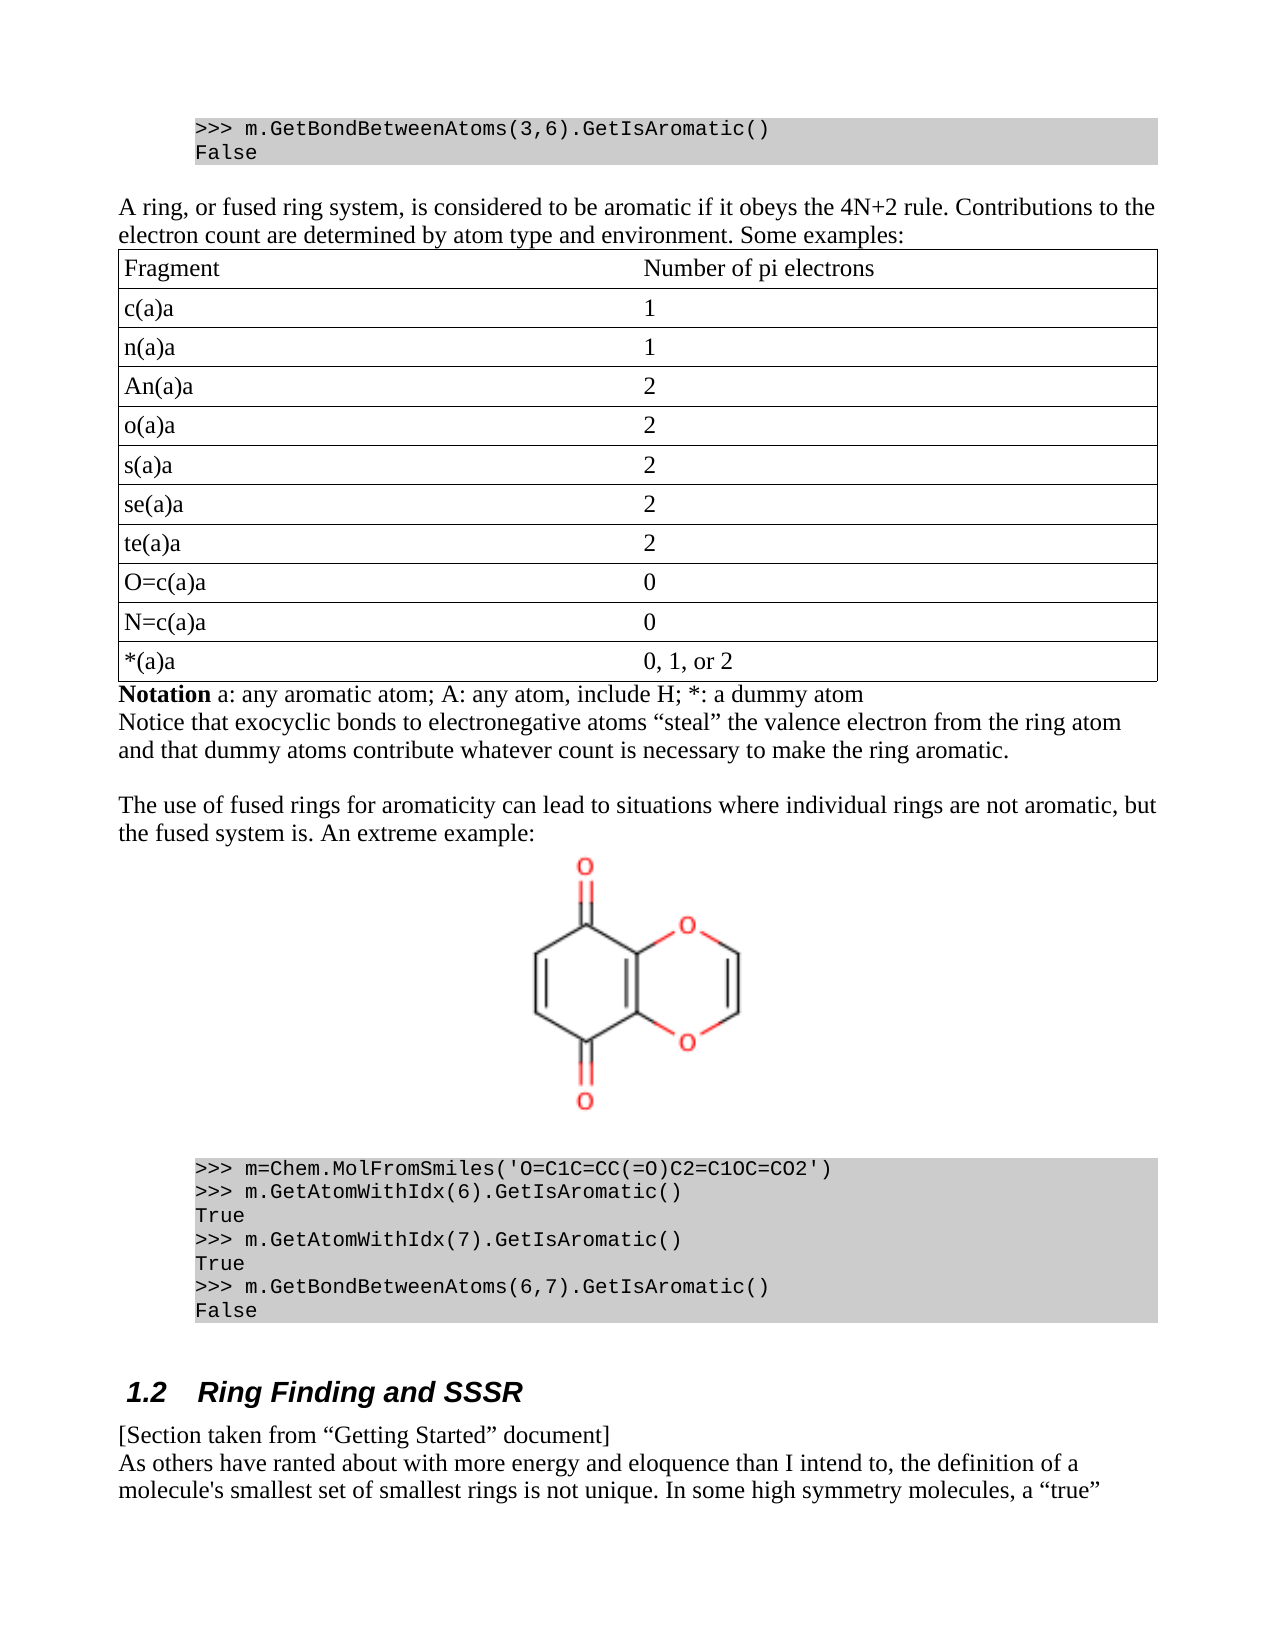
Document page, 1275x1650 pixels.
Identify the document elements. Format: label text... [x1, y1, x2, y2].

table_cell O=c(a)a [119, 564, 637, 602]
table_cell 0 [638, 564, 1157, 602]
table_cell te(a)a [119, 525, 637, 563]
table_cell 1 [638, 289, 1157, 327]
text >>> m=Chem.MolFromSmiles('O=C1C=CC(=O)C2=C1OC=CO2') [195, 1158, 1158, 1182]
table_cell N=c(a)a [119, 603, 637, 641]
picture [508, 846, 767, 1131]
text False [195, 1300, 1158, 1323]
table_cell c(a)a [119, 289, 637, 327]
table_cell 1 [638, 328, 1157, 366]
table_cell s(a)a [119, 446, 637, 484]
table_cell 2 [638, 446, 1157, 484]
text >>> m.GetAtomWithIdx(7).GetIsAromatic() [195, 1229, 1158, 1252]
text The use of fused rings for aromaticity can lead to situations where individual rings are not aromatic, but the fused system is. An extreme example: [118, 791, 1157, 847]
text Notation a: any aromatic atom; A: any atom, include H; *: a dummy atom [118, 682, 1157, 708]
table_cell *(a)a [119, 642, 637, 681]
text False [195, 142, 1158, 165]
text A ring, or fused ring system, is considered to be aromatic if it obeys the 4N+2 rule. Contributions to the electron count are determined by atom type and environment. Some examples: [118, 193, 1157, 248]
table_cell An(a)a [119, 367, 637, 406]
table_cell 2 [638, 407, 1157, 445]
table_header Fragment [119, 250, 637, 288]
table_cell 2 [638, 525, 1157, 563]
table_cell n(a)a [119, 328, 637, 366]
text Notice that exocyclic bonds to electronegative atoms “steal” the valence electron from the ring atom and that dummy atoms contribute whatever count is necessary to make the ring aromatic. [118, 708, 1157, 764]
table_cell se(a)a [119, 485, 637, 523]
text >>> m.GetBondBetweenAtoms(6,7).GetIsAromatic() [195, 1276, 1158, 1300]
table_cell 0 [638, 603, 1157, 641]
text As others have ranted about with more energy and eloquence than I intend to, the definition of a molecule's smallest set of smallest rings is not unique. In some high symmetry molecules, a “true” [118, 1449, 1157, 1504]
table_cell 2 [638, 367, 1157, 406]
text [Section taken from “Getting Started” document] [118, 1421, 1157, 1449]
table_cell o(a)a [119, 407, 637, 445]
table_cell 2 [638, 485, 1157, 523]
text >>> m.GetAtomWithIdx(6).GetIsAromatic() [195, 1182, 1158, 1205]
text >>> m.GetBondBetweenAtoms(3,6).GetIsAromatic() [195, 118, 1158, 142]
text True [195, 1205, 1158, 1229]
table_cell 0, 1, or 2 [638, 642, 1157, 681]
table_header Number of pi electrons [638, 250, 1157, 288]
text True [195, 1252, 1158, 1276]
subtitle Ring Finding and SSSR [118, 1376, 1157, 1409]
